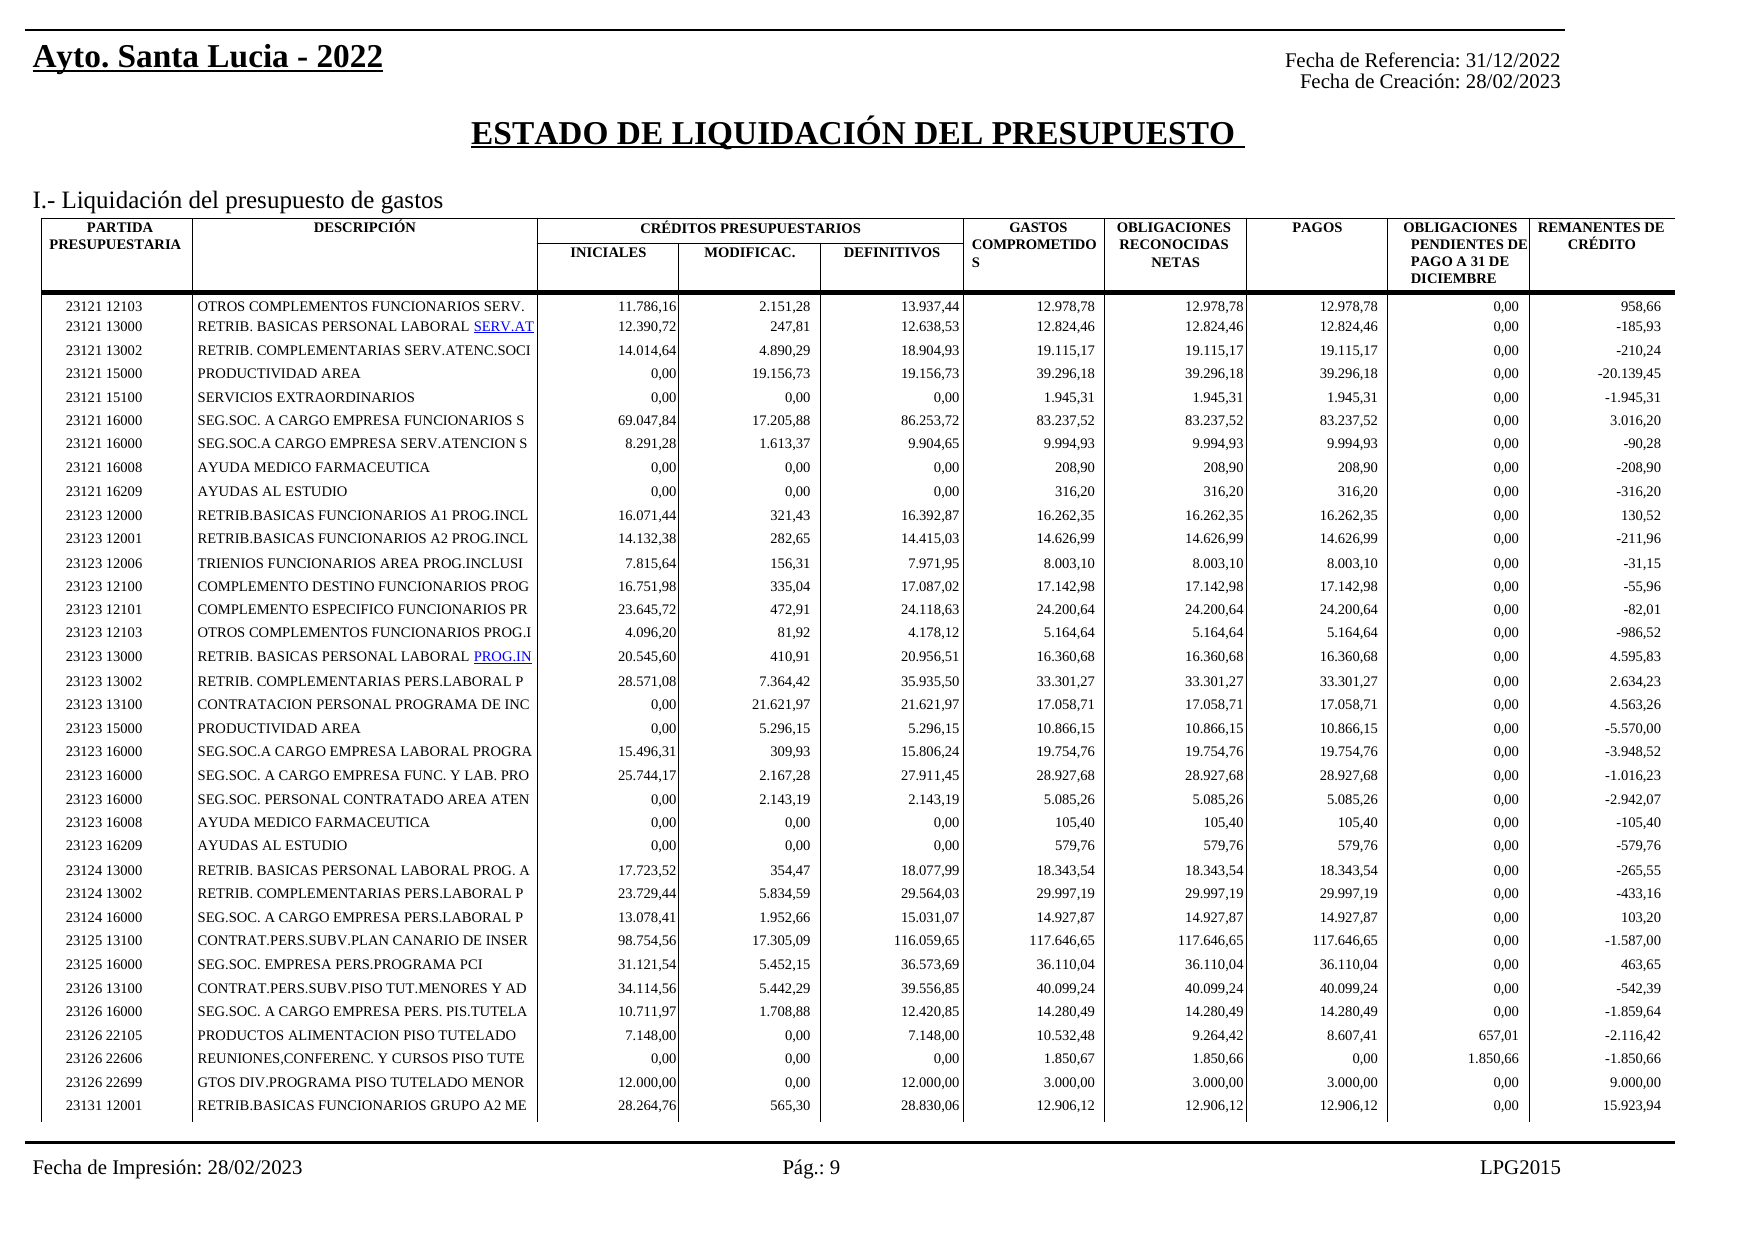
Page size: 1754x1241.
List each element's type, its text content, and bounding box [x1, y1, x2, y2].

table_cell 10.532,48 [964, 1023, 1104, 1046]
table_cell 8.607,41 [1247, 1023, 1387, 1046]
table_cell 3.000,00 [964, 1071, 1104, 1094]
table_cell 3.000,00 [1247, 1071, 1387, 1094]
table_cell 16.071,44 [538, 503, 678, 526]
table_cell 16.262,35 [1247, 503, 1387, 526]
table_header REMANENTES DE CRÉDITO [1530, 219, 1675, 290]
table_cell 1.850,67 [964, 1046, 1104, 1071]
table_cell 3.000,00 [1105, 1071, 1246, 1094]
table_cell 4.563,26 [1530, 692, 1675, 716]
table_cell 28.830,06 [821, 1094, 963, 1122]
table_cell 0,00 [538, 456, 678, 479]
table_cell 0,00 [538, 716, 678, 739]
table_cell 0,00 [821, 1046, 963, 1071]
table_cell 23121 16000 [42, 409, 192, 432]
table_cell 24.118,63 [821, 598, 963, 621]
table_cell 29.564,03 [821, 881, 963, 905]
table_cell SEG.SOC. EMPRESA PERS.PROGRAMA PCI [193, 952, 537, 976]
text ESTADO DE LIQUIDACIÓN DEL PRESUPUESTO [32, 113, 1674, 152]
table_cell 579,76 [1105, 834, 1246, 857]
table_cell RETRIB.BASICAS FUNCIONARIOS A2 PROG.INCL [193, 526, 537, 550]
table_cell 83.237,52 [964, 409, 1104, 432]
table_cell 28.927,68 [1247, 763, 1387, 786]
table_cell -208,90 [1530, 456, 1675, 479]
table_cell -2.116,42 [1530, 1023, 1675, 1046]
table_cell 0,00 [821, 811, 963, 834]
table_cell 472,91 [679, 598, 820, 621]
table_cell 0,00 [1388, 858, 1529, 881]
table_cell 39.296,18 [1247, 361, 1387, 384]
table_cell SEG.SOC. A CARGO EMPRESA PERS.LABORAL P [193, 905, 537, 928]
table_cell 321,43 [679, 503, 820, 526]
table_cell 117.646,65 [1105, 929, 1246, 952]
table_cell 9.000,00 [1530, 1071, 1675, 1094]
table_cell 208,90 [1247, 456, 1387, 479]
table_cell 23123 13000 [42, 645, 192, 668]
table_cell 83.237,52 [1247, 409, 1387, 432]
table_cell -55,96 [1530, 574, 1675, 597]
table_cell -5.570,00 [1530, 716, 1675, 739]
table_cell 5.296,15 [821, 716, 963, 739]
table_cell 5.452,15 [679, 952, 820, 976]
table_cell 4.096,20 [538, 621, 678, 644]
table_cell 17.142,98 [964, 574, 1104, 597]
table_cell 5.296,15 [679, 716, 820, 739]
table_cell SEG.SOC.A CARGO EMPRESA LABORAL PROGRA [193, 740, 537, 763]
table_cell 9.994,93 [1247, 432, 1387, 456]
table_cell 4.890,29 [679, 338, 820, 361]
table_cell PRODUCTIVIDAD AREA [193, 361, 537, 384]
table_cell 23123 12101 [42, 598, 192, 621]
table_cell 105,40 [964, 811, 1104, 834]
table_cell 36.110,04 [1247, 952, 1387, 976]
table_cell 20.545,60 [538, 645, 678, 668]
table_cell -316,20 [1530, 479, 1675, 503]
table_cell 1.945,31 [1247, 385, 1387, 408]
table_cell 579,76 [1247, 834, 1387, 857]
table_cell 117.646,65 [964, 929, 1104, 952]
table_cell 23121 16008 [42, 456, 192, 479]
table_cell 5.164,64 [1247, 621, 1387, 644]
table_cell 657,01 [1388, 1023, 1529, 1046]
table_cell 1.945,31 [1105, 385, 1246, 408]
table_cell 0,00 [679, 834, 820, 857]
table_cell 117.646,65 [1247, 929, 1387, 952]
table_cell 0,00 [1388, 385, 1529, 408]
table_cell 39.296,18 [964, 361, 1104, 384]
table_cell 8.003,10 [1247, 550, 1387, 574]
table_cell 0,00 [538, 811, 678, 834]
table_cell 27.911,45 [821, 763, 963, 786]
table_cell 14.280,49 [1105, 1000, 1246, 1023]
table_cell 29.997,19 [1247, 881, 1387, 905]
table_cell SERVICIOS EXTRAORDINARIOS [193, 385, 537, 408]
table_header PARTIDA PRESUPUESTARIA [42, 219, 192, 290]
table_cell 105,40 [1247, 811, 1387, 834]
table_cell -1.587,00 [1530, 929, 1675, 952]
table_cell AYUDAS AL ESTUDIO [193, 834, 537, 857]
table_cell 2.167,28 [679, 763, 820, 786]
table_cell 17.058,71 [1247, 692, 1387, 716]
table_cell 36.110,04 [964, 952, 1104, 976]
table_cell 1.613,37 [679, 432, 820, 456]
table_cell 14.626,99 [1105, 526, 1246, 550]
table_cell 16.360,68 [1247, 645, 1387, 668]
table_header DESCRIPCIÓN [193, 219, 537, 290]
table_cell -1.850,66 [1530, 1046, 1675, 1071]
table_cell 12.906,12 [964, 1094, 1104, 1122]
table_cell 28.571,08 [538, 669, 678, 692]
table_cell 23123 12100 [42, 574, 192, 597]
table_cell 23121 13002 [42, 338, 192, 361]
table_cell 23123 16000 [42, 740, 192, 763]
table_cell 69.047,84 [538, 409, 678, 432]
table_cell SEG.SOC. A CARGO EMPRESA PERS. PIS.TUTELA [193, 1000, 537, 1023]
table_cell 23.729,44 [538, 881, 678, 905]
table_cell 410,91 [679, 645, 820, 668]
table_cell 0,00 [1388, 503, 1529, 526]
table_cell 23126 13100 [42, 976, 192, 999]
table_cell -20.139,45 [1530, 361, 1675, 384]
table_cell 7.364,42 [679, 669, 820, 692]
table_cell -31,15 [1530, 550, 1675, 574]
table_cell 0,00 [1388, 409, 1529, 432]
table_cell 23121 16000 [42, 432, 192, 456]
table_cell 14.927,87 [1247, 905, 1387, 928]
table_cell 14.927,87 [1105, 905, 1246, 928]
table_cell COMPLEMENTO ESPECIFICO FUNCIONARIOS PR [193, 598, 537, 621]
table_cell 7.815,64 [538, 550, 678, 574]
table_cell -542,39 [1530, 976, 1675, 999]
table_cell 16.360,68 [964, 645, 1104, 668]
table_cell 23123 12006 [42, 550, 192, 574]
table_cell 19.754,76 [964, 740, 1104, 763]
table_cell 23126 22606 [42, 1046, 192, 1071]
table_cell 12.906,12 [1105, 1094, 1246, 1122]
table_cell 0,00 [538, 479, 678, 503]
table_cell 23126 16000 [42, 1000, 192, 1023]
table_cell 19.156,73 [679, 361, 820, 384]
table_cell 7.971,95 [821, 550, 963, 574]
table_cell 18.077,99 [821, 858, 963, 881]
table_cell TRIENIOS FUNCIONARIOS AREA PROG.INCLUSI [193, 550, 537, 574]
table_cell 0,00 [679, 811, 820, 834]
table_cell 316,20 [1105, 479, 1246, 503]
table_cell RETRIB. COMPLEMENTARIAS PERS.LABORAL P [193, 669, 537, 692]
table_cell 0,00 [679, 1046, 820, 1071]
table_cell 12.978,78 [964, 295, 1104, 313]
table_cell 16.392,87 [821, 503, 963, 526]
table_cell 12.824,46 [1105, 314, 1246, 337]
table_cell 0,00 [1388, 295, 1529, 313]
table_cell -82,01 [1530, 598, 1675, 621]
table_cell 0,00 [538, 834, 678, 857]
table_cell 105,40 [1105, 811, 1246, 834]
table_cell 33.301,27 [1247, 669, 1387, 692]
table_cell 16.360,68 [1105, 645, 1246, 668]
table_cell 23123 16209 [42, 834, 192, 857]
table_cell 12.978,78 [1247, 295, 1387, 313]
table_cell 0,00 [538, 692, 678, 716]
table_cell 81,92 [679, 621, 820, 644]
table_cell 5.085,26 [964, 786, 1104, 811]
table_cell -3.948,52 [1530, 740, 1675, 763]
table_cell AYUDA MEDICO FARMACEUTICA [193, 456, 537, 479]
table_cell 86.253,72 [821, 409, 963, 432]
table_cell RETRIB. COMPLEMENTARIAS PERS.LABORAL P [193, 881, 537, 905]
table_cell 14.132,38 [538, 526, 678, 550]
table_cell 23124 13002 [42, 881, 192, 905]
table_cell 0,00 [1388, 740, 1529, 763]
table_cell 15.496,31 [538, 740, 678, 763]
table_cell 23126 22699 [42, 1071, 192, 1094]
table_cell REUNIONES,CONFERENC. Y CURSOS PISO TUTE [193, 1046, 537, 1071]
table_cell 0,00 [679, 1071, 820, 1094]
table_header OBLIGACIONES PENDIENTES DE PAGO A 31 DE DICIEMBRE [1388, 219, 1529, 290]
table_cell 4.178,12 [821, 621, 963, 644]
table_cell 0,00 [1388, 881, 1529, 905]
table_cell 23131 12001 [42, 1094, 192, 1122]
table_cell 14.280,49 [1247, 1000, 1387, 1023]
table_cell 24.200,64 [1105, 598, 1246, 621]
table_cell 21.621,97 [821, 692, 963, 716]
table_cell 0,00 [1388, 338, 1529, 361]
table_cell -2.942,07 [1530, 786, 1675, 811]
table_cell -579,76 [1530, 834, 1675, 857]
table_cell 23121 15100 [42, 385, 192, 408]
table_cell PRODUCTOS ALIMENTACION PISO TUTELADO [193, 1023, 537, 1046]
table_cell 10.866,15 [1247, 716, 1387, 739]
table_cell 0,00 [821, 479, 963, 503]
table_cell 36.110,04 [1105, 952, 1246, 976]
table_cell 23123 13100 [42, 692, 192, 716]
table_cell 29.997,19 [964, 881, 1104, 905]
table_cell 9.264,42 [1105, 1023, 1246, 1046]
table_cell 0,00 [821, 834, 963, 857]
table_cell 0,00 [821, 385, 963, 408]
table_cell -90,28 [1530, 432, 1675, 456]
table_cell 0,00 [1388, 786, 1529, 811]
table_cell 21.621,97 [679, 692, 820, 716]
table_cell 23.645,72 [538, 598, 678, 621]
table_cell 19.156,73 [821, 361, 963, 384]
table_cell 0,00 [538, 786, 678, 811]
table_cell 34.114,56 [538, 976, 678, 999]
table_cell 11.786,16 [538, 295, 678, 313]
table_cell 9.994,93 [964, 432, 1104, 456]
table_cell 10.866,15 [964, 716, 1104, 739]
table_cell 130,52 [1530, 503, 1675, 526]
table_cell 14.280,49 [964, 1000, 1104, 1023]
table_cell 1.708,88 [679, 1000, 820, 1023]
table_cell 0,00 [1388, 479, 1529, 503]
table_cell 5.085,26 [1247, 786, 1387, 811]
table_cell 16.262,35 [1105, 503, 1246, 526]
table_cell AYUDAS AL ESTUDIO [193, 479, 537, 503]
table_cell 309,93 [679, 740, 820, 763]
table_cell 282,65 [679, 526, 820, 550]
table_cell 0,00 [1388, 1071, 1529, 1094]
table_cell 0,00 [821, 456, 963, 479]
table_cell 28.927,68 [964, 763, 1104, 786]
table_cell 17.058,71 [1105, 692, 1246, 716]
table_cell 2.143,19 [821, 786, 963, 811]
table_cell 316,20 [964, 479, 1104, 503]
table_cell 25.744,17 [538, 763, 678, 786]
table_cell 463,65 [1530, 952, 1675, 976]
table_header OBLIGACIONES RECONOCIDAS NETAS [1105, 219, 1246, 290]
table_cell 17.142,98 [1105, 574, 1246, 597]
table_cell 0,00 [1388, 763, 1529, 786]
table_cell 14.626,99 [1247, 526, 1387, 550]
table_cell 33.301,27 [964, 669, 1104, 692]
table_cell 12.978,78 [1105, 295, 1246, 313]
table_cell 0,00 [538, 1046, 678, 1071]
table_cell 40.099,24 [1105, 976, 1246, 999]
table_cell 5.164,64 [1105, 621, 1246, 644]
table_cell 17.205,88 [679, 409, 820, 432]
table_cell 18.343,54 [1247, 858, 1387, 881]
table_cell 8.003,10 [964, 550, 1104, 574]
table_cell 24.200,64 [964, 598, 1104, 621]
table_cell CONTRAT.PERS.SUBV.PISO TUT.MENORES Y AD [193, 976, 537, 999]
table_cell -185,93 [1530, 314, 1675, 337]
table_cell 17.087,02 [821, 574, 963, 597]
table_cell 23123 16000 [42, 786, 192, 811]
table_cell 354,47 [679, 858, 820, 881]
table_cell 23124 16000 [42, 905, 192, 928]
table_cell 29.997,19 [1105, 881, 1246, 905]
table_cell 23123 12000 [42, 503, 192, 526]
table_cell -1.859,64 [1530, 1000, 1675, 1023]
table_cell -211,96 [1530, 526, 1675, 550]
table_cell AYUDA MEDICO FARMACEUTICA [193, 811, 537, 834]
table_cell 0,00 [1388, 976, 1529, 999]
table_cell 35.935,50 [821, 669, 963, 692]
table_cell 15.923,94 [1530, 1094, 1675, 1122]
table_cell 0,00 [1388, 952, 1529, 976]
table_cell RETRIB. BASICAS PERSONAL LABORAL PROG.IN [193, 645, 537, 668]
table_cell 335,04 [679, 574, 820, 597]
table_cell 4.595,83 [1530, 645, 1675, 668]
table_cell 14.415,03 [821, 526, 963, 550]
table_cell 5.834,59 [679, 881, 820, 905]
table_cell 103,20 [1530, 905, 1675, 928]
table_cell 12.390,72 [538, 314, 678, 337]
table_cell 20.956,51 [821, 645, 963, 668]
table_cell INICIALES [538, 244, 678, 290]
table_cell 1.945,31 [964, 385, 1104, 408]
table_cell MODIFICAC. [679, 244, 820, 290]
table_cell 0,00 [679, 385, 820, 408]
table_cell 23123 15000 [42, 716, 192, 739]
table_cell 39.296,18 [1105, 361, 1246, 384]
table_cell 1.952,66 [679, 905, 820, 928]
table_cell 23121 16209 [42, 479, 192, 503]
table_cell 1.850,66 [1388, 1046, 1529, 1071]
table_cell -433,16 [1530, 881, 1675, 905]
table_cell 18.343,54 [964, 858, 1104, 881]
table_cell 0,00 [1388, 432, 1529, 456]
table_cell SEG.SOC.A CARGO EMPRESA SERV.ATENCION S [193, 432, 537, 456]
table_cell RETRIB. BASICAS PERSONAL LABORAL PROG. A [193, 858, 537, 881]
text Fecha de Creación: 28/02/2023 [1300, 75, 1674, 91]
table_cell 9.904,65 [821, 432, 963, 456]
table_cell 23125 13100 [42, 929, 192, 952]
table_cell DEFINITIVOS [821, 244, 963, 290]
table_cell 2.634,23 [1530, 669, 1675, 692]
table_cell 40.099,24 [1247, 976, 1387, 999]
text Ayto. Santa Lucia - 2022 Fecha de Referencia: 31/12/2022 [32, 39, 1674, 75]
table_cell 12.824,46 [1247, 314, 1387, 337]
table_cell 8.291,28 [538, 432, 678, 456]
table_header CRÉDITOS PRESUPUESTARIOS [538, 219, 963, 242]
table_cell 23121 13000 [42, 314, 192, 337]
table_cell COMPLEMENTO DESTINO FUNCIONARIOS PROG [193, 574, 537, 597]
table_cell 316,20 [1247, 479, 1387, 503]
table_cell 0,00 [1388, 716, 1529, 739]
table_cell RETRIB.BASICAS FUNCIONARIOS A1 PROG.INCL [193, 503, 537, 526]
table_cell 23123 16008 [42, 811, 192, 834]
table_cell 19.115,17 [1247, 338, 1387, 361]
table_cell -265,55 [1530, 858, 1675, 881]
table_cell 116.059,65 [821, 929, 963, 952]
table_cell OTROS COMPLEMENTOS FUNCIONARIOS SERV. [193, 295, 537, 313]
table_cell 17.723,52 [538, 858, 678, 881]
table_cell 19.115,17 [964, 338, 1104, 361]
table_cell 0,00 [1388, 456, 1529, 479]
table_cell 2.151,28 [679, 295, 820, 313]
table_cell 23124 13000 [42, 858, 192, 881]
table_cell 579,76 [964, 834, 1104, 857]
table_cell 0,00 [1388, 361, 1529, 384]
table_cell 10.711,97 [538, 1000, 678, 1023]
table_cell RETRIB. BASICAS PERSONAL LABORAL SERV.AT [193, 314, 537, 337]
table_cell 16.262,35 [964, 503, 1104, 526]
table_cell 17.058,71 [964, 692, 1104, 716]
table_cell 0,00 [1388, 526, 1529, 550]
table_cell 0,00 [1388, 550, 1529, 574]
table_cell 0,00 [1388, 811, 1529, 834]
table_cell SEG.SOC. PERSONAL CONTRATADO AREA ATEN [193, 786, 537, 811]
table_cell 0,00 [679, 479, 820, 503]
table_cell 7.148,00 [821, 1023, 963, 1046]
table_cell 16.751,98 [538, 574, 678, 597]
table_cell GTOS DIV.PROGRAMA PISO TUTELADO MENOR [193, 1071, 537, 1094]
table_cell 12.000,00 [538, 1071, 678, 1094]
table_cell 23123 12001 [42, 526, 192, 550]
table_cell 156,31 [679, 550, 820, 574]
table_cell 0,00 [1388, 1000, 1529, 1023]
table_cell 5.164,64 [964, 621, 1104, 644]
table_cell 208,90 [1105, 456, 1246, 479]
table_cell 31.121,54 [538, 952, 678, 976]
table_cell 0,00 [1388, 574, 1529, 597]
table_cell 0,00 [1388, 598, 1529, 621]
table_cell 17.142,98 [1247, 574, 1387, 597]
table_cell 19.115,17 [1105, 338, 1246, 361]
table_cell 23123 16000 [42, 763, 192, 786]
table_cell 83.237,52 [1105, 409, 1246, 432]
table_cell 5.442,29 [679, 976, 820, 999]
table_cell 23126 22105 [42, 1023, 192, 1046]
table_cell 9.994,93 [1105, 432, 1246, 456]
table_cell 0,00 [1247, 1046, 1387, 1071]
table_cell 12.824,46 [964, 314, 1104, 337]
table_cell -105,40 [1530, 811, 1675, 834]
table_cell 1.850,66 [1105, 1046, 1246, 1071]
table_cell 39.556,85 [821, 976, 963, 999]
table_cell 2.143,19 [679, 786, 820, 811]
table_cell 0,00 [1388, 905, 1529, 928]
table_cell 28.927,68 [1105, 763, 1246, 786]
table_cell 28.264,76 [538, 1094, 678, 1122]
table_cell 0,00 [1388, 929, 1529, 952]
text I.- Liquidación del presupuesto de gastos [32, 187, 1674, 214]
table_cell 0,00 [1388, 834, 1529, 857]
table_cell 0,00 [538, 361, 678, 384]
table_cell 24.200,64 [1247, 598, 1387, 621]
table_cell 247,81 [679, 314, 820, 337]
table_cell -1.945,31 [1530, 385, 1675, 408]
table_cell 565,30 [679, 1094, 820, 1122]
table_cell 0,00 [1388, 314, 1529, 337]
table_cell -1.016,23 [1530, 763, 1675, 786]
table_cell 958,66 [1530, 295, 1675, 313]
table_cell 19.754,76 [1105, 740, 1246, 763]
table_cell CONTRATACION PERSONAL PROGRAMA DE INC [193, 692, 537, 716]
table_cell 13.937,44 [821, 295, 963, 313]
table_cell 18.904,93 [821, 338, 963, 361]
table_cell 23121 12103 [42, 295, 192, 313]
table_cell -986,52 [1530, 621, 1675, 644]
table_cell 12.000,00 [821, 1071, 963, 1094]
table_cell 98.754,56 [538, 929, 678, 952]
table_cell 0,00 [1388, 692, 1529, 716]
table_header PAGOS [1247, 219, 1387, 290]
table_cell 12.420,85 [821, 1000, 963, 1023]
table_cell 23123 13002 [42, 669, 192, 692]
table_cell 0,00 [679, 456, 820, 479]
table_cell 15.031,07 [821, 905, 963, 928]
table_cell 208,90 [964, 456, 1104, 479]
text Fecha de Impresión: 28/02/2023 Pág.: 9 LPG2015 [32, 1156, 1674, 1179]
table_cell 14.014,64 [538, 338, 678, 361]
table_cell 14.626,99 [964, 526, 1104, 550]
table_cell 23125 16000 [42, 952, 192, 976]
table_cell -210,24 [1530, 338, 1675, 361]
table_cell CONTRAT.PERS.SUBV.PLAN CANARIO DE INSER [193, 929, 537, 952]
table_cell 0,00 [679, 1023, 820, 1046]
table_header GASTOS COMPROMETIDOS [964, 219, 1104, 290]
table_cell 0,00 [1388, 621, 1529, 644]
table_cell PRODUCTIVIDAD AREA [193, 716, 537, 739]
table_cell 8.003,10 [1105, 550, 1246, 574]
table_cell 18.343,54 [1105, 858, 1246, 881]
table_cell 13.078,41 [538, 905, 678, 928]
table_cell 33.301,27 [1105, 669, 1246, 692]
table_cell RETRIB. COMPLEMENTARIAS SERV.ATENC.SOCI [193, 338, 537, 361]
table_cell 5.085,26 [1105, 786, 1246, 811]
table_cell RETRIB.BASICAS FUNCIONARIOS GRUPO A2 ME [193, 1094, 537, 1122]
table_cell 0,00 [1388, 1094, 1529, 1122]
table_cell 17.305,09 [679, 929, 820, 952]
table_cell 0,00 [1388, 669, 1529, 692]
table_cell 0,00 [1388, 645, 1529, 668]
table_cell 23123 12103 [42, 621, 192, 644]
table_cell SEG.SOC. A CARGO EMPRESA FUNC. Y LAB. PRO [193, 763, 537, 786]
table_cell 19.754,76 [1247, 740, 1387, 763]
table_cell 36.573,69 [821, 952, 963, 976]
table_cell 40.099,24 [964, 976, 1104, 999]
table_cell 3.016,20 [1530, 409, 1675, 432]
table_cell OTROS COMPLEMENTOS FUNCIONARIOS PROG.I [193, 621, 537, 644]
table_cell 10.866,15 [1105, 716, 1246, 739]
table_cell 12.638,53 [821, 314, 963, 337]
table_cell 0,00 [538, 385, 678, 408]
table_cell 23121 15000 [42, 361, 192, 384]
table_cell 14.927,87 [964, 905, 1104, 928]
table_cell 7.148,00 [538, 1023, 678, 1046]
table_cell 15.806,24 [821, 740, 963, 763]
table_cell 12.906,12 [1247, 1094, 1387, 1122]
table_cell SEG.SOC. A CARGO EMPRESA FUNCIONARIOS S [193, 409, 537, 432]
